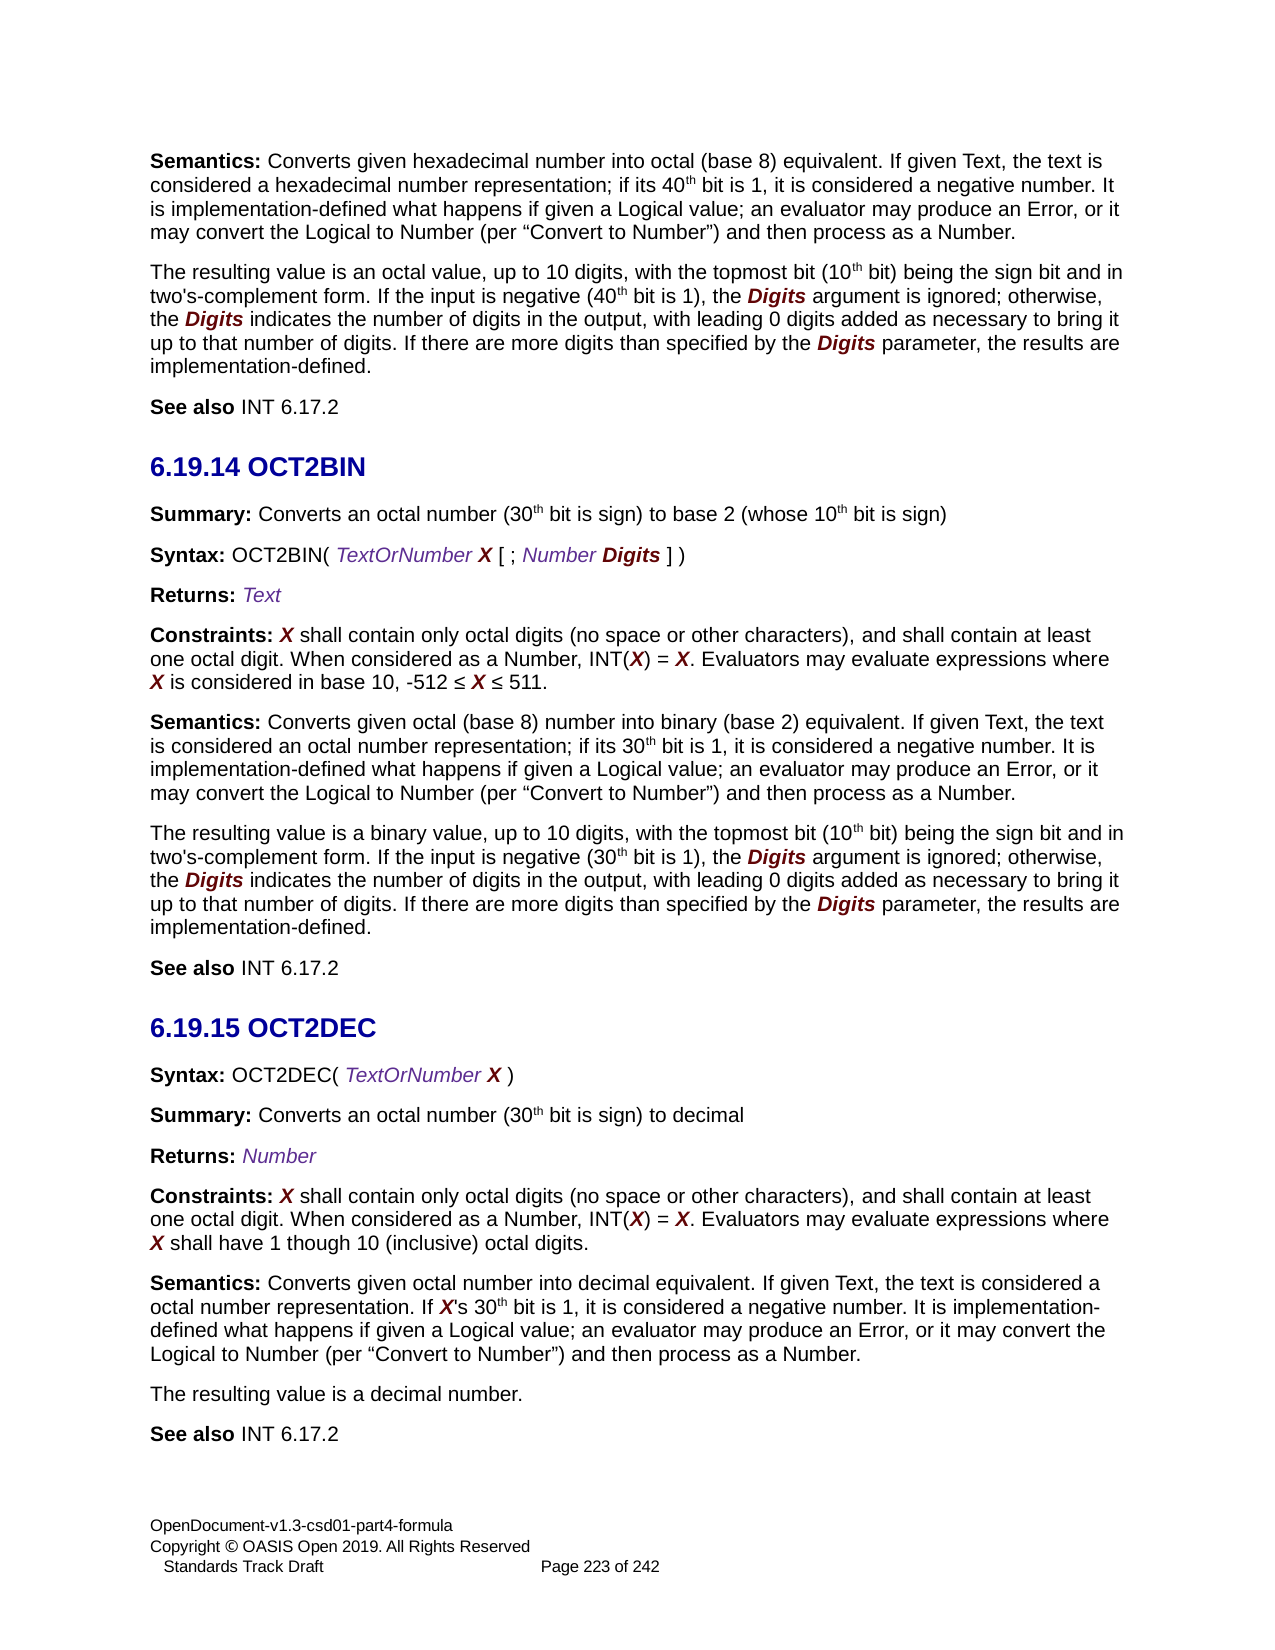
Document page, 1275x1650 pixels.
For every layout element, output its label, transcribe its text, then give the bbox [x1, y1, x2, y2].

text Constraints: X shall contain only octal digits (no space or other characters), and shall contain at least one octal digit. When considered as a Number, INT(X) = X. Evaluators may evaluate expressions where X is considered in base 10, -512 ≤ X ≤ 511. [150, 623, 1125, 694]
text See also INT 6.17.2 [150, 1423, 1125, 1446]
text See also INT 6.17.2 [150, 395, 1125, 419]
text The resulting value is a decimal number. [150, 1382, 1125, 1406]
text Returns: Number [150, 1144, 1125, 1168]
subtitle OCT2BIN [150, 452, 1125, 482]
text Semantics: Converts given octal (base 8) number into binary (base 2) equivalent. If given Text, the text is considered an octal number representation; if its 30th bit is 1, it is considered a negative number. It is implementation-defined what happens if given a Logical value; an evaluator may produce an Error, or it may convert the Logical to Number (per “Convert to Number”) and then process as a Number. [150, 711, 1125, 805]
text Constraints: X shall contain only octal digits (no space or other characters), and shall contain at least one octal digit. When considered as a Number, INT(X) = X. Evaluators may evaluate expressions where X shall have 1 though 10 (inclusive) octal digits. [150, 1184, 1125, 1255]
text The resulting value is a binary value, up to 10 digits, with the topmost bit (10th bit) being the sign bit and in two's-complement form. If the input is negative (30th bit is 1), the Digits argument is ignored; otherwise, the Digits indicates the number of digits in the output, with leading 0 digits added as necessary to bring it up to that number of digits. If there are more digits than specified by the Digits parameter, the results are implementation-defined. [150, 822, 1125, 939]
text Semantics: Converts given hexadecimal number into octal (base 8) equivalent. If given Text, the text is considered a hexadecimal number representation; if its 40th bit is 1, it is considered a negative number. It is implementation-defined what happens if given a Logical value; an evaluator may produce an Error, or it may convert the Logical to Number (per “Convert to Number”) and then process as a Number. [150, 150, 1125, 244]
text Syntax: OCT2BIN( TextOrNumber X [ ; Number Digits ] ) [150, 543, 1125, 567]
text The resulting value is an octal value, up to 10 digits, with the topmost bit (10th bit) being the sign bit and in two's-complement form. If the input is negative (40th bit is 1), the Digits argument is ignored; otherwise, the Digits indicates the number of digits in the output, with leading 0 digits added as necessary to bring it up to that number of digits. If there are more digits than specified by the Digits parameter, the results are implementation-defined. [150, 261, 1125, 378]
text Semantics: Converts given octal number into decimal equivalent. If given Text, the text is considered a octal number representation. If X's 30th bit is 1, it is considered a negative number. It is implementation-defined what happens if given a Logical value; an evaluator may produce an Error, or it may convert the Logical to Number (per “Convert to Number”) and then process as a Number. [150, 1272, 1125, 1366]
text Summary: Converts an octal number (30th bit is sign) to base 2 (whose 10th bit is sign) [150, 503, 1125, 526]
text Returns: Text [150, 583, 1125, 607]
text Syntax: OCT2DEC( TextOrNumber X ) [150, 1064, 1125, 1087]
text Summary: Converts an octal number (30th bit is sign) to decimal [150, 1104, 1125, 1127]
subtitle OCT2DEC [150, 1013, 1125, 1043]
text See also INT 6.17.2 [150, 956, 1125, 979]
